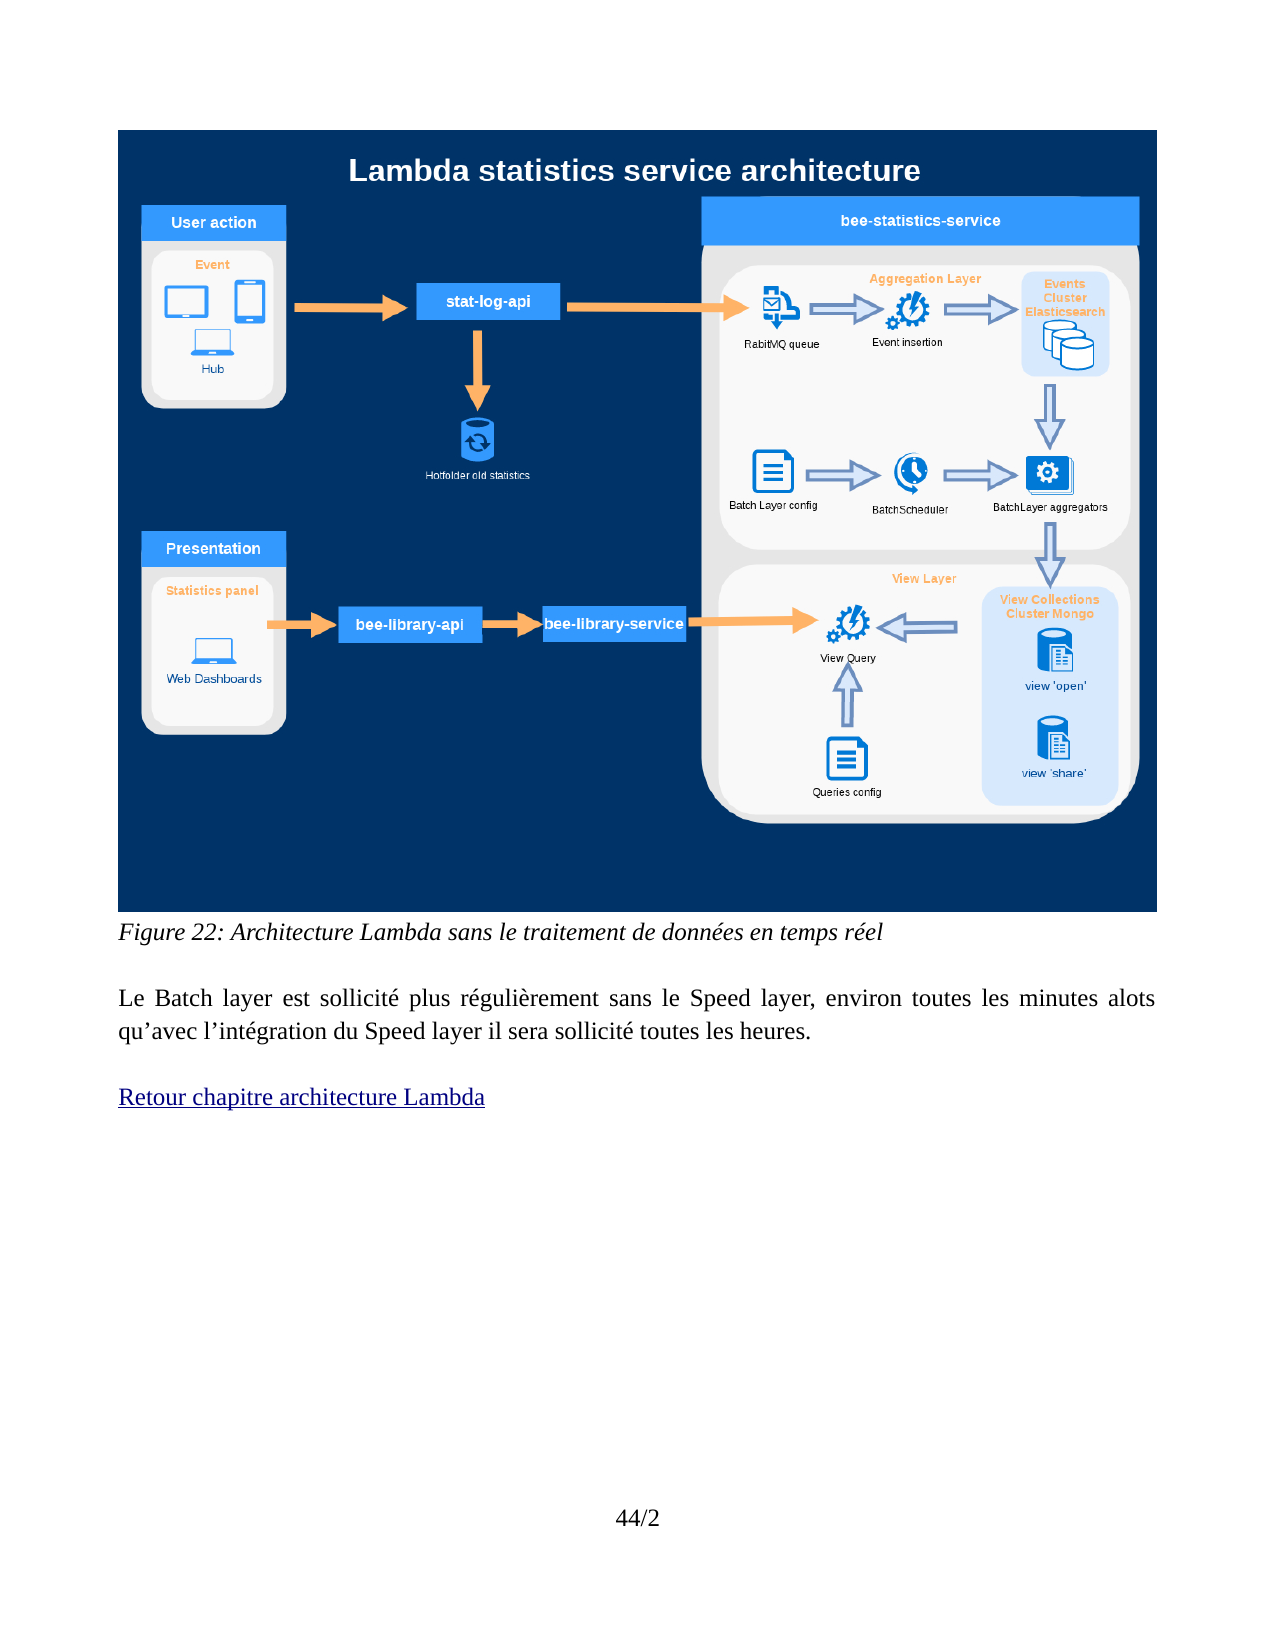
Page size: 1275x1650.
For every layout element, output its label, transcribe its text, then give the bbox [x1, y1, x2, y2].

text Retour chapitre architecture Lambda [118, 1082, 1157, 1111]
text Le Batch layer est sollicité plus régulièrement sans le Speed layer, environ toutes les minutes alots qu’avec l’intégration du Speed layer il sera sollicité toutes les heures. [118, 983, 1157, 1044]
text Figure 22: Architecture Lambda sans le traitement de données en temps réel [118, 912, 1157, 945]
